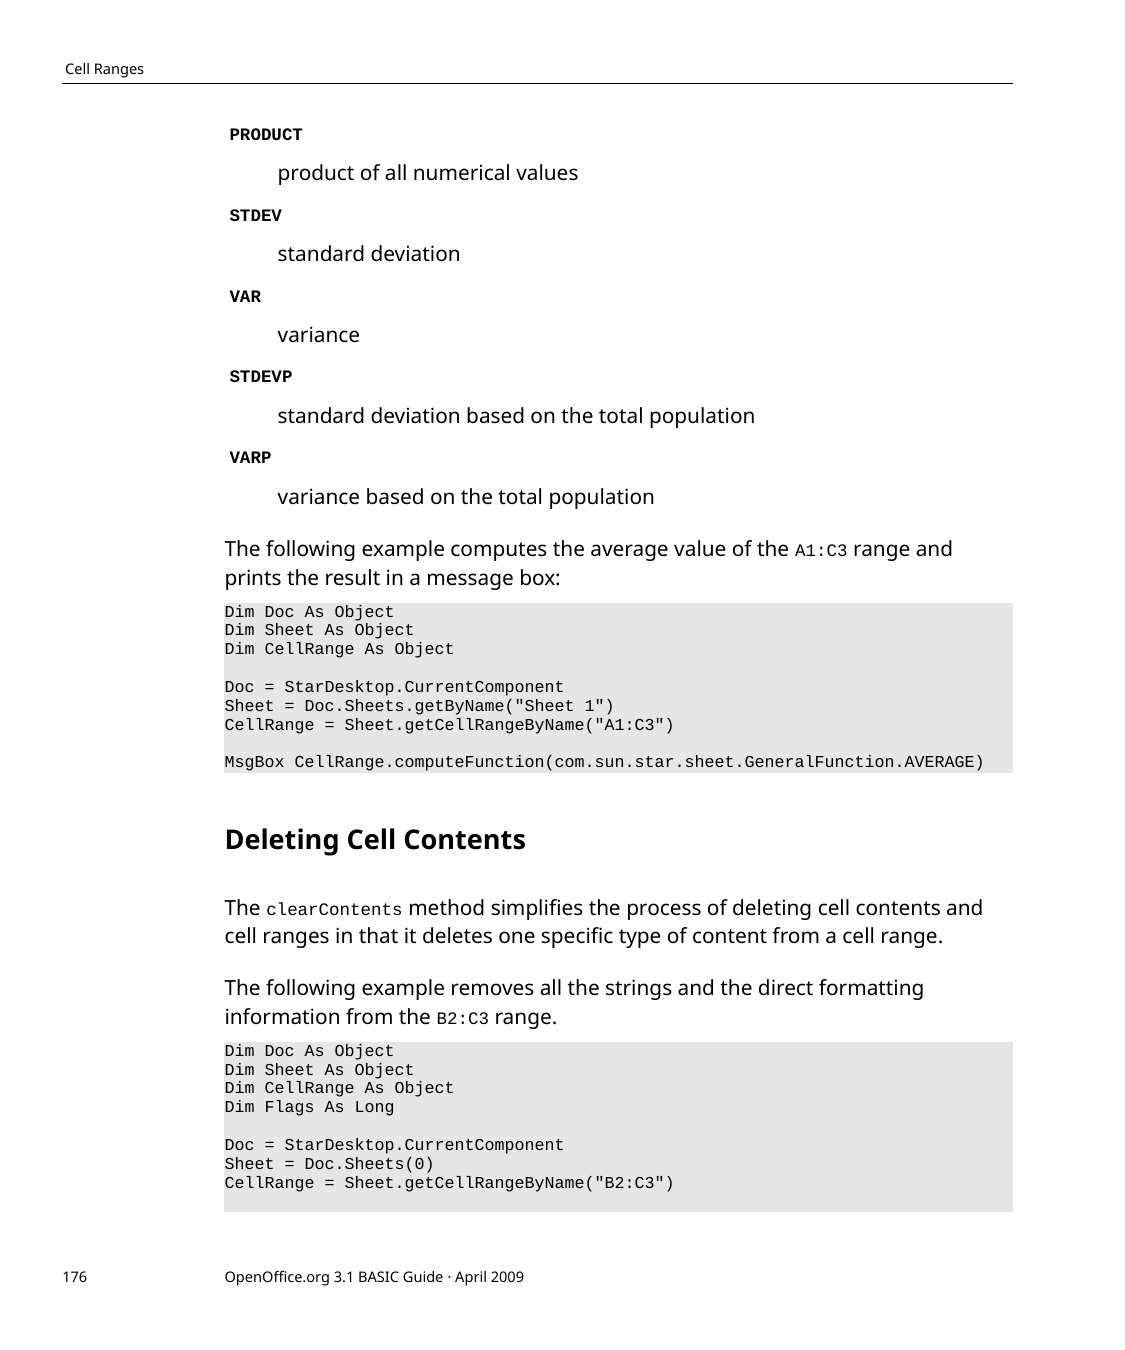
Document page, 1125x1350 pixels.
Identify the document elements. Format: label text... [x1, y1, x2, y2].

list product of all numerical values [272, 158, 1013, 187]
text The following example removes all the strings and the direct formatting information from the B2:C3 range. [224, 973, 1013, 1030]
list STDEVP [224, 361, 1013, 389]
text Dim Doc As Object Dim Sheet As Object Dim CellRange As Object Dim Flags As Long Doc = StarDesktop.CurrentComponent Sheet = Doc.Sheets(0) CellRange = Sheet.getCellRangeByName("B2:C3") [224, 1042, 1013, 1212]
list standard deviation based on the total population [272, 401, 1013, 429]
text The following example computes the average value of the A1:C3 range and prints the result in a message box: [224, 534, 1013, 591]
text Dim Doc As Object Dim Sheet As Object Dim CellRange As Object Doc = StarDesktop.CurrentComponent Sheet = Doc.Sheets.getByName("Sheet 1") CellRange = Sheet.getCellRangeByName("A1:C3") MsgBox CellRange.computeFunction(com.sun.star.sheet.GeneralFunction.AVERAGE) [224, 603, 1013, 773]
list PRODUCT [224, 118, 1013, 147]
text The clearContents method simplifies the process of deleting cell contents and cell ranges in that it deletes one specific type of content from a cell range. [224, 893, 1013, 949]
list variance [272, 320, 1013, 349]
list VARP [224, 441, 1013, 470]
subtitle Deleting Cell Contents [224, 820, 1013, 857]
list standard deviation [272, 239, 1013, 268]
list VAR [224, 280, 1013, 308]
list variance based on the total population [272, 482, 1013, 510]
list STDEV [224, 199, 1013, 227]
